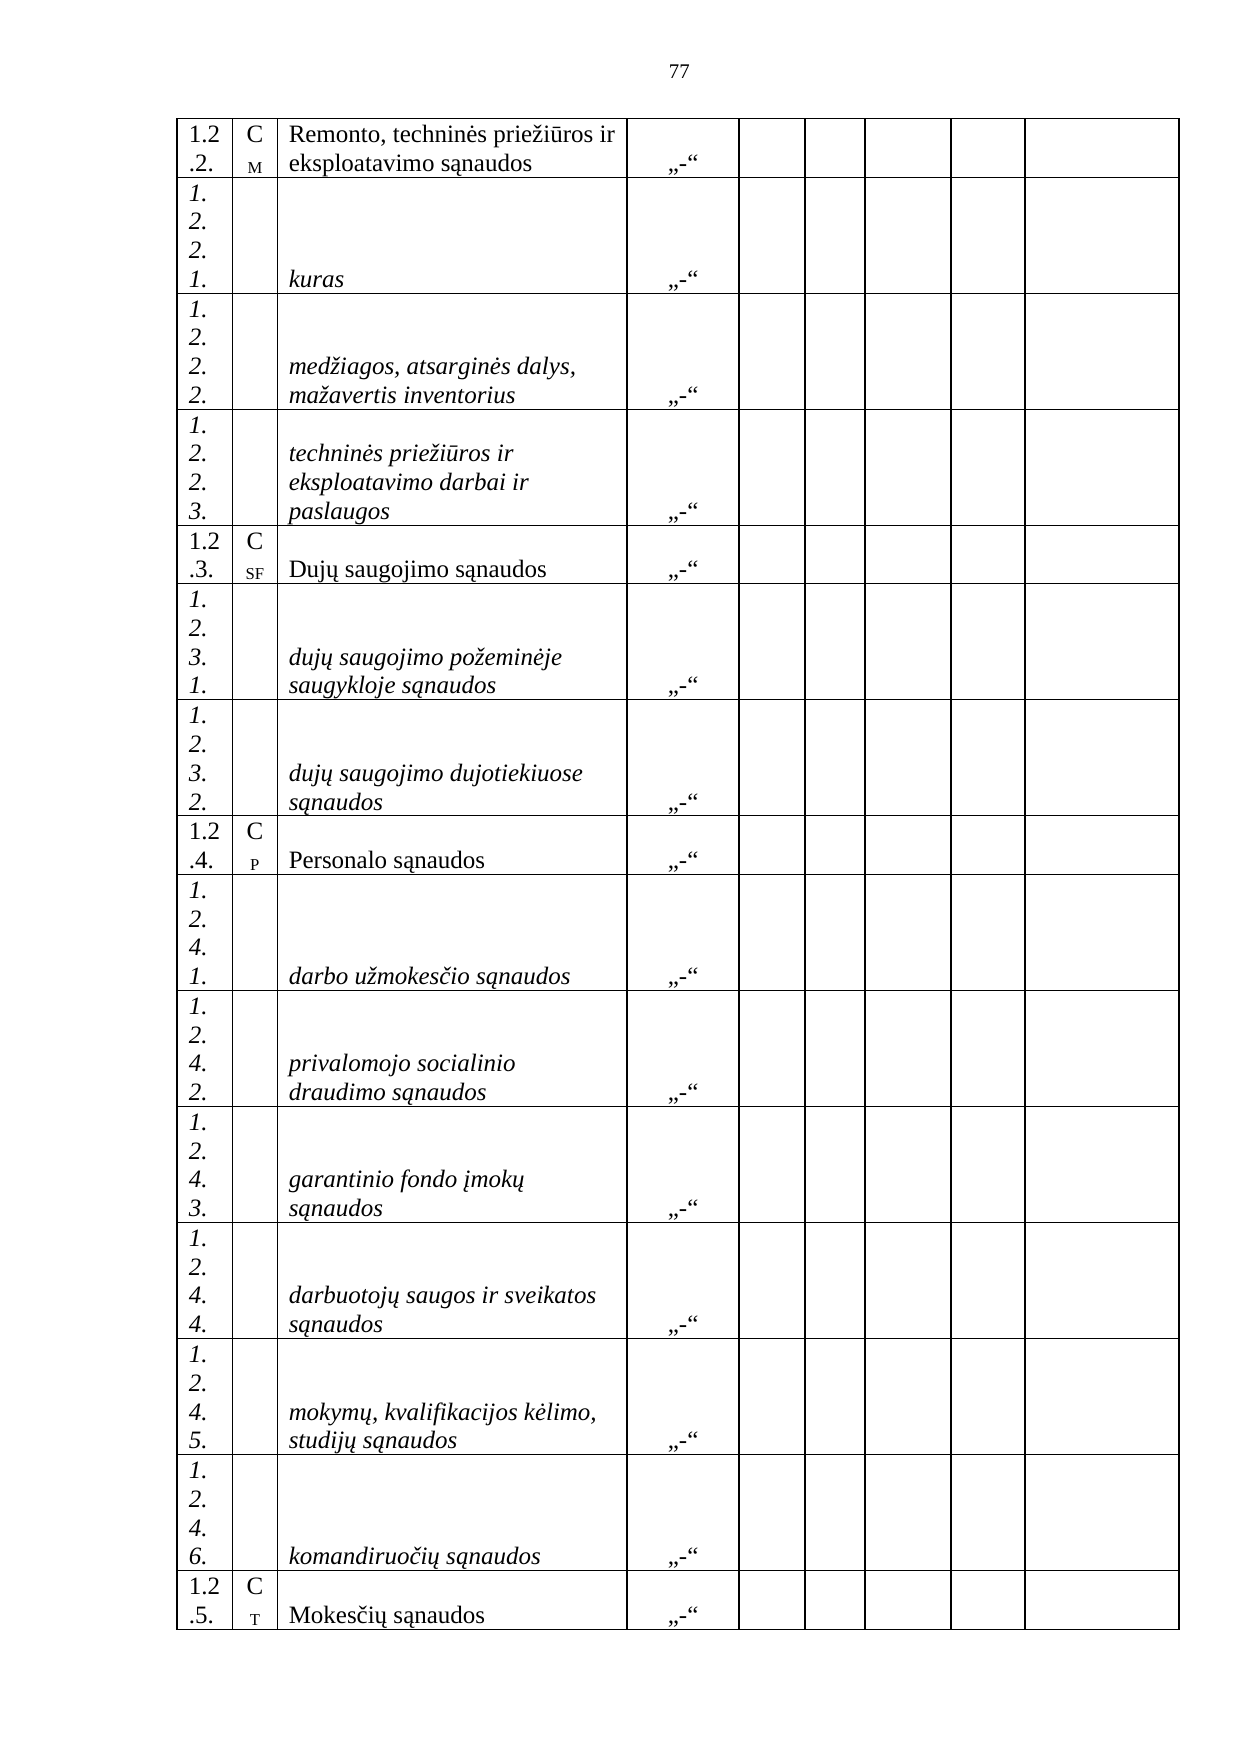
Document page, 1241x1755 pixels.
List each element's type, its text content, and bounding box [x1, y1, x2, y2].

table_cell [806, 178, 864, 293]
table_cell [1026, 178, 1178, 293]
table_cell [952, 410, 1024, 525]
table_cell 1.2.3.2. [178, 700, 232, 815]
table_cell garantinio fondo įmokų sąnaudos [278, 1107, 626, 1222]
table_cell [806, 584, 864, 699]
table_cell [1026, 294, 1178, 409]
table_cell privalomojo socialinio draudimo sąnaudos [278, 991, 626, 1106]
table_cell [866, 1223, 950, 1338]
table_cell techninės priežiūros ir eksploatavimo darbai ir paslaugos [278, 410, 626, 525]
table_cell [1026, 700, 1178, 815]
table_cell „-“ [628, 991, 738, 1106]
table_cell kuras [278, 178, 626, 293]
table_cell [233, 1455, 277, 1570]
table_cell [806, 816, 864, 874]
table_cell [806, 526, 864, 583]
table_cell [806, 875, 864, 990]
table_cell [866, 119, 950, 177]
table_cell Dujų saugojimo sąnaudos [278, 526, 626, 583]
table_cell [1026, 584, 1178, 699]
table_cell Remonto, techninės priežiūros ir eksploatavimo sąnaudos [278, 119, 626, 177]
table_cell „-“ [628, 816, 738, 874]
table_cell „-“ [628, 875, 738, 990]
table_cell [1026, 526, 1178, 583]
table_cell [866, 178, 950, 293]
table_cell 1.2.4.1. [178, 875, 232, 990]
table_cell [740, 410, 804, 525]
table_cell [1026, 1571, 1178, 1629]
table_cell [233, 1223, 277, 1338]
table_cell [952, 1339, 1024, 1454]
table_cell [806, 991, 864, 1106]
table_cell dujų saugojimo dujotiekiuose sąnaudos [278, 700, 626, 815]
table_cell [866, 1571, 950, 1629]
table_cell CT [233, 1571, 277, 1629]
table_cell 1.2.3.1. [178, 584, 232, 699]
table_cell 1.2.4.4. [178, 1223, 232, 1338]
table_cell [806, 1571, 864, 1629]
table_cell [233, 178, 277, 293]
table_cell [866, 410, 950, 525]
table_cell [866, 700, 950, 815]
table_cell [740, 1107, 804, 1222]
table_cell [806, 1455, 864, 1570]
table_cell 1.2.4.6. [178, 1455, 232, 1570]
table_cell [952, 991, 1024, 1106]
table_cell [740, 526, 804, 583]
table_cell darbo užmokesčio sąnaudos [278, 875, 626, 990]
table_cell [866, 875, 950, 990]
table_cell [866, 816, 950, 874]
table_cell „-“ [628, 526, 738, 583]
table_cell CM [233, 119, 277, 177]
table_cell [740, 178, 804, 293]
table_cell „-“ [628, 700, 738, 815]
table_cell [740, 119, 804, 177]
table_cell 1.2.2.1. [178, 178, 232, 293]
table_cell dujų saugojimo požeminėje saugykloje sąnaudos [278, 584, 626, 699]
table_cell [952, 294, 1024, 409]
table_cell [233, 584, 277, 699]
table_cell CP [233, 816, 277, 874]
table_cell [740, 294, 804, 409]
table_cell 1.2.4.2. [178, 991, 232, 1106]
table_cell [952, 1571, 1024, 1629]
table_cell „-“ [628, 1339, 738, 1454]
table_cell 1.2.4.3. [178, 1107, 232, 1222]
table_cell [866, 294, 950, 409]
table_cell [233, 294, 277, 409]
table_cell „-“ [628, 1455, 738, 1570]
table_cell [806, 410, 864, 525]
table_cell [806, 294, 864, 409]
table_cell [740, 1455, 804, 1570]
table_cell [740, 875, 804, 990]
table_cell [233, 700, 277, 815]
table_cell [866, 584, 950, 699]
table_cell „-“ [628, 584, 738, 699]
table_cell [233, 410, 277, 525]
table_cell „-“ [628, 119, 738, 177]
table_cell [952, 1107, 1024, 1222]
table_cell [952, 875, 1024, 990]
table_cell [1026, 410, 1178, 525]
table_cell [233, 1107, 277, 1222]
table_cell „-“ [628, 294, 738, 409]
table_cell CSF [233, 526, 277, 583]
table_cell 1.2.2.3. [178, 410, 232, 525]
table_cell [740, 816, 804, 874]
table_cell mokymų, kvalifikacijos kėlimo, studijų sąnaudos [278, 1339, 626, 1454]
table_cell [1026, 816, 1178, 874]
table_cell 1.2.4.5. [178, 1339, 232, 1454]
table_cell [806, 1107, 864, 1222]
table_cell 1.2.2. [178, 119, 232, 177]
table_cell [740, 1571, 804, 1629]
table_cell [806, 119, 864, 177]
table_cell „-“ [628, 178, 738, 293]
table_cell „-“ [628, 410, 738, 525]
table_cell [740, 584, 804, 699]
table_cell [233, 991, 277, 1106]
table_cell [1026, 119, 1178, 177]
table_cell [952, 119, 1024, 177]
table_cell [952, 1455, 1024, 1570]
table_cell [806, 700, 864, 815]
table_cell [740, 700, 804, 815]
table_cell „-“ [628, 1571, 738, 1629]
table_cell [952, 526, 1024, 583]
table_cell [1026, 875, 1178, 990]
table_cell [1026, 1339, 1178, 1454]
table_cell [1026, 1107, 1178, 1222]
table_cell [233, 875, 277, 990]
table_cell medžiagos, atsarginės dalys, mažavertis inventorius [278, 294, 626, 409]
table_cell [866, 526, 950, 583]
table_cell [952, 584, 1024, 699]
table_cell 1.2.2.2. [178, 294, 232, 409]
table_cell komandiruočių sąnaudos [278, 1455, 626, 1570]
table_cell [740, 991, 804, 1106]
table_cell [1026, 1223, 1178, 1338]
table_cell [1026, 1455, 1178, 1570]
table_cell [806, 1339, 864, 1454]
table_cell 1.2.3. [178, 526, 232, 583]
table_cell [866, 991, 950, 1106]
table_cell „-“ [628, 1223, 738, 1338]
table_cell [952, 1223, 1024, 1338]
table_cell [740, 1339, 804, 1454]
table_cell [233, 1339, 277, 1454]
table_cell [740, 1223, 804, 1338]
table_cell Personalo sąnaudos [278, 816, 626, 874]
table_cell [1026, 991, 1178, 1106]
table_cell [866, 1339, 950, 1454]
table_cell [866, 1455, 950, 1570]
table_cell Mokesčių sąnaudos [278, 1571, 626, 1629]
table_cell darbuotojų saugos ir sveikatos sąnaudos [278, 1223, 626, 1338]
table_cell „-“ [628, 1107, 738, 1222]
table_cell 1.2.4. [178, 816, 232, 874]
table_cell 1.2.5. [178, 1571, 232, 1629]
table_cell [952, 700, 1024, 815]
table_cell [952, 816, 1024, 874]
table_cell [866, 1107, 950, 1222]
table_cell [806, 1223, 864, 1338]
table_cell [952, 178, 1024, 293]
